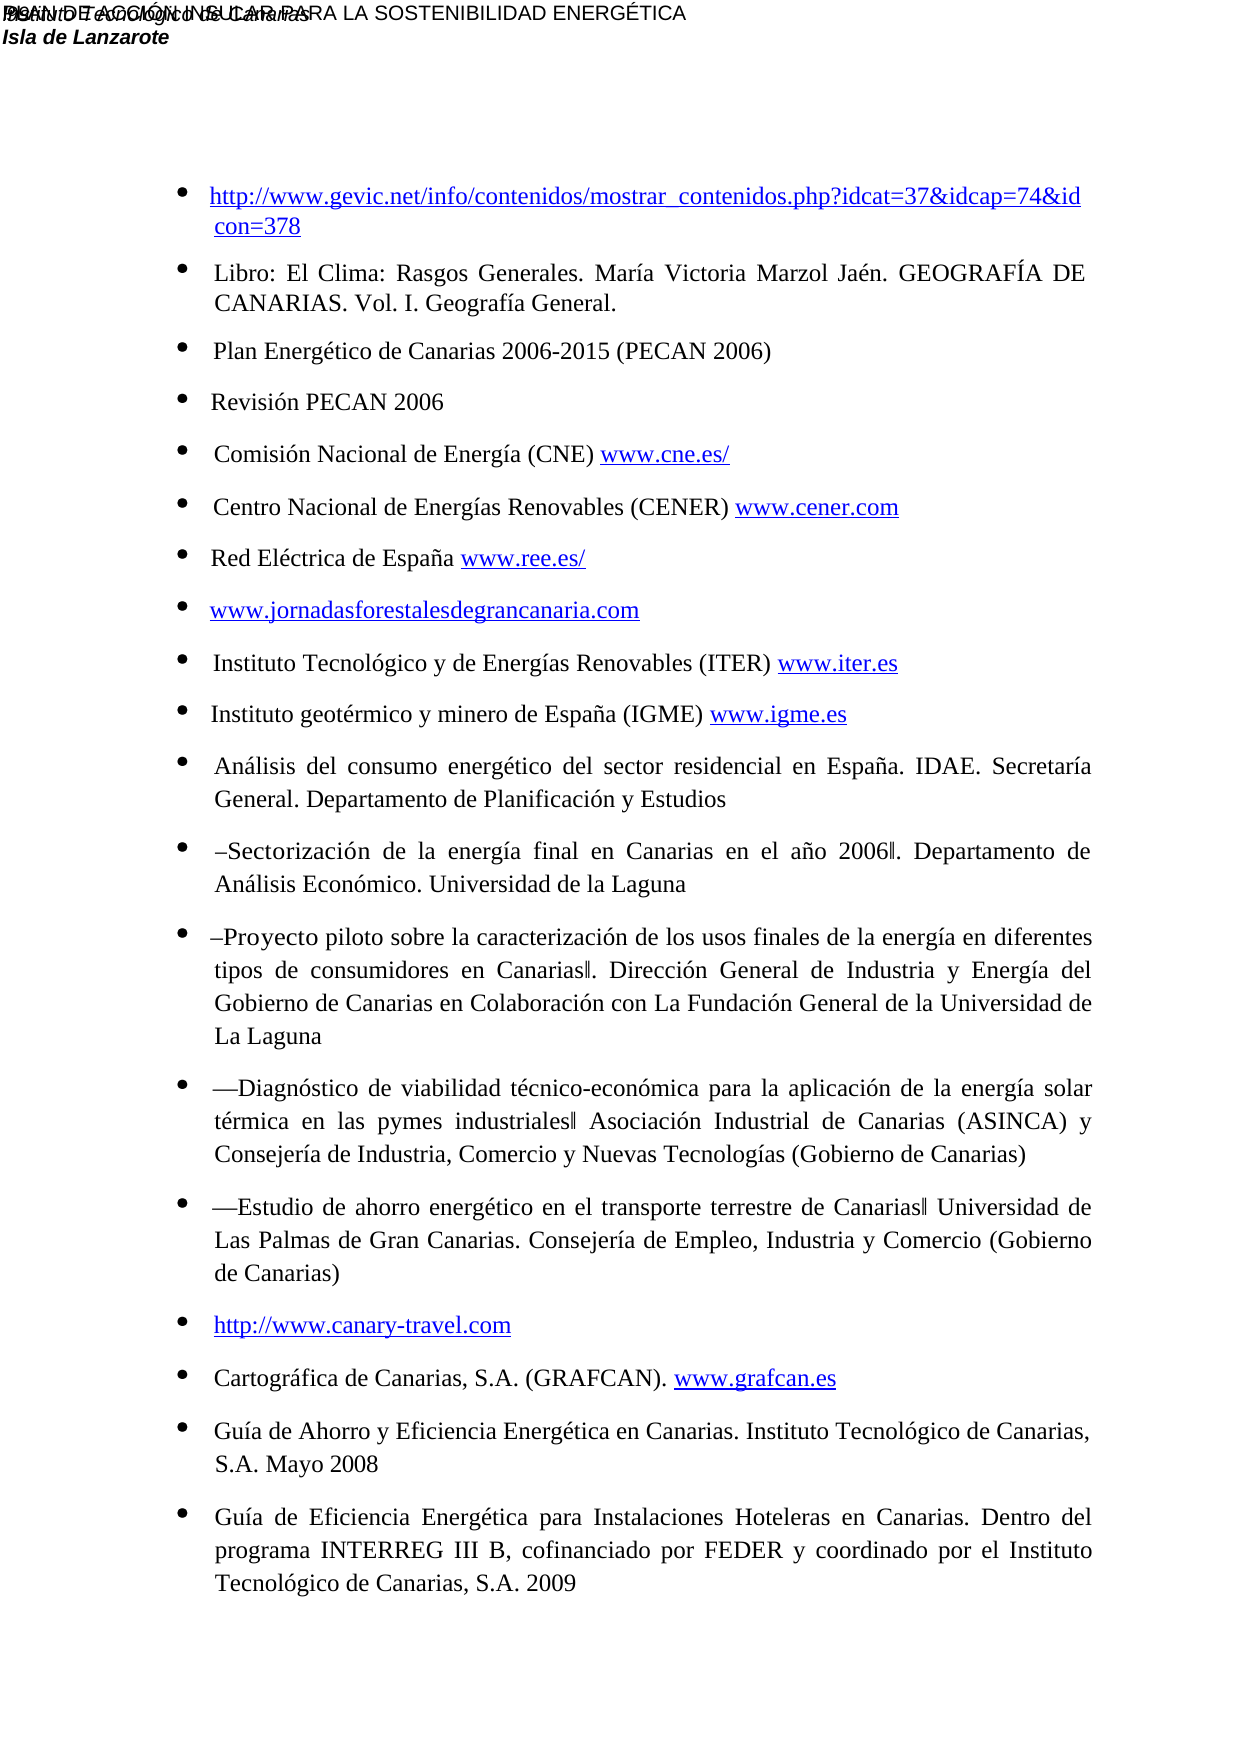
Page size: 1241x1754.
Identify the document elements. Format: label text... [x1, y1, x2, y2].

picture [177, 691, 200, 723]
picture [177, 328, 200, 360]
text Cartográfica de Canarias, S.A. (GRAFCAN). www.grafcan.es [177, 1356, 1192, 1392]
picture [177, 536, 200, 567]
text http://www.gevic.net/info/contenidos/mostrar_contenidos.php?idcat=37&idcap=74&id con=378 [177, 176, 1099, 239]
picture [177, 743, 200, 774]
text Centro Nacional de Energías Renovables (CENER) www.cener.com Red Eléctrica de España www.ree.es/ [177, 485, 909, 572]
picture [177, 1408, 200, 1440]
text ―Proyecto piloto sobre la caracterización de los usos finales de la energía en diferentes tipos de consumidores en Canarias‖. Dirección General de Industria y Energía del Gobierno de Canarias en Colaboración con La Fundación General de la Universidad de La Laguna [177, 915, 1093, 1050]
picture [177, 484, 200, 516]
text ―Diagnóstico de viabilidad técnico-económica para la aplicación de la energía solar térmica en las pymes industriales‖ Asociación Industrial de Canarias (ASINCA) y Consejería de Industria, Comercio y Nuevas Tecnologías (Gobierno de Canarias) [177, 1066, 1093, 1168]
picture [177, 380, 200, 411]
picture [177, 640, 200, 672]
picture [177, 587, 200, 619]
picture [177, 173, 200, 205]
text Comisión Nacional de Energía (CNE) www.cne.es/ [177, 432, 1192, 468]
text Plan Energético de Canarias 2006-2015 (PECAN 2006) Revisión PECAN 2006 [177, 329, 790, 416]
picture [177, 431, 200, 463]
picture [177, 1494, 200, 1526]
picture [177, 250, 200, 281]
picture [177, 1184, 200, 1216]
picture [177, 829, 200, 860]
text Análisis del consumo energético del sector residencial en España. IDAE. Secretaría General. Departamento de Planificación y Estudios [177, 743, 1093, 812]
text S.A. Mayo 2008 [214, 1449, 1192, 1478]
picture [177, 1066, 200, 1097]
text Libro: El Clima: Rasgos Generales. María Victoria Marzol Jaén. GEOGRAFÍA DE CANARIAS. Vol. I. Geografía General. [177, 253, 1099, 316]
text ―Sectorización de la energía final en Canarias en el año 2006‖. Departamento de Análisis Económico. Universidad de la Laguna [177, 829, 1092, 898]
picture [177, 1303, 200, 1334]
text ―Estudio de ahorro energético en el transporte terrestre de Canarias‖ Universidad de Las Palmas de Gran Canarias. Consejería de Empleo, Industria y Comercio (Gobierno de Canarias) [177, 1185, 1093, 1287]
picture [177, 1356, 200, 1387]
picture [177, 914, 200, 946]
text www.jornadasforestalesdegrancanaria.com [177, 588, 1192, 623]
text Guía de Eficiencia Energética para Instalaciones Hoteleras en Canarias. Dentro del programa INTERREG III B, cofinanciado por FEDER y coordinado por el Instituto Tecnológico de Canarias, S.A. 2009 [177, 1495, 1094, 1597]
text http://www.canary-travel.com [177, 1303, 1192, 1339]
text Instituto Tecnológico y de Energías Renovables (ITER) www.iter.es Instituto geotérmico y minero de España (IGME) www.igme.es [177, 641, 909, 728]
text Guía de Ahorro y Eficiencia Energética en Canarias. Instituto Tecnológico de Canarias, [177, 1409, 1192, 1445]
